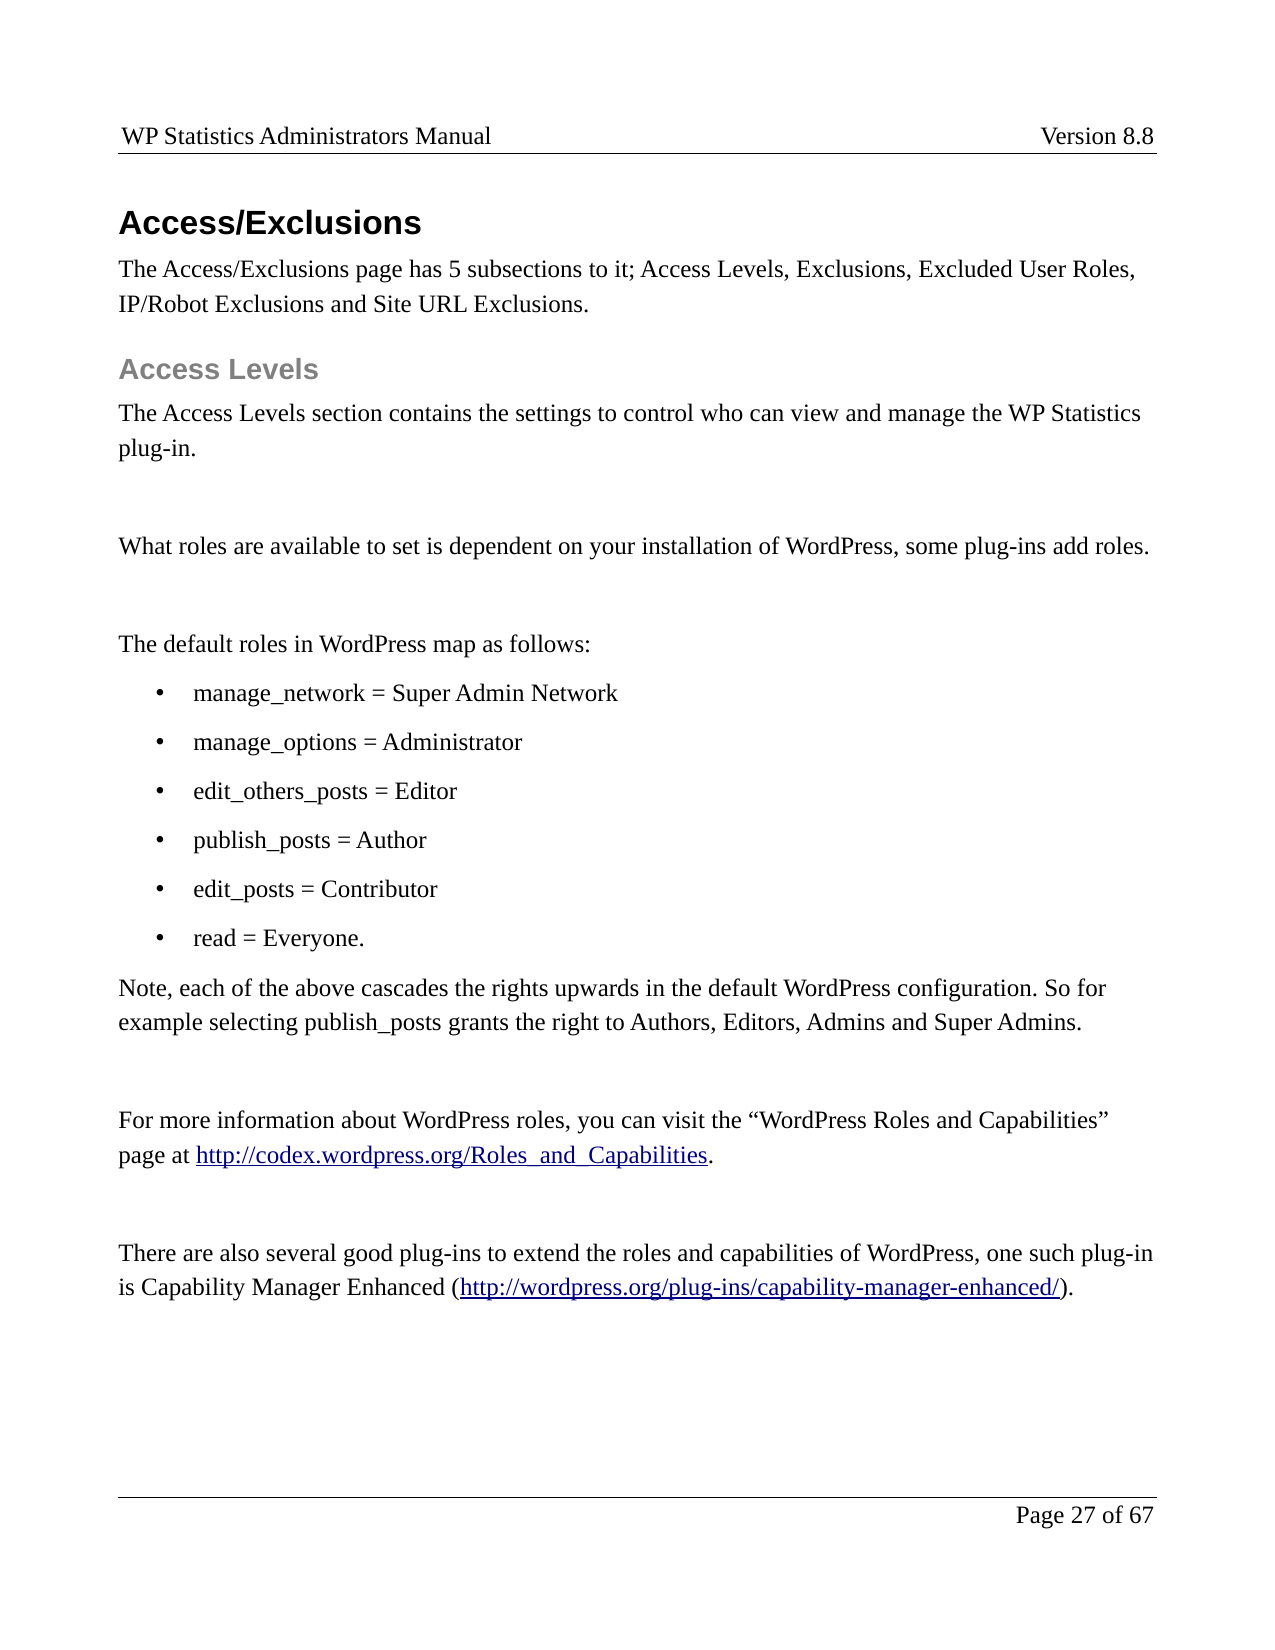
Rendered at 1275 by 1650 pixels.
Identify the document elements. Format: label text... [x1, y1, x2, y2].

list manage_options = Administrator [156, 727, 1157, 756]
list edit_others_posts = Editor [156, 776, 1157, 805]
list edit_posts = Contributor [156, 874, 1157, 903]
list read = Everyone. [156, 923, 1157, 952]
text The Access/Exclusions page has 5 subsections to it; Access Levels, Exclusions, Excluded User Roles, IP/Robot Exclusions and Site URL Exclusions. [118, 254, 1157, 317]
subtitle Access Levels [118, 352, 1157, 386]
subtitle Access/Exclusions [118, 203, 1157, 242]
list manage_network = Super Admin Network [156, 678, 1157, 707]
text The Access Levels section contains the settings to control who can view and manage the WP Statistics plug-in. [118, 398, 1157, 462]
text Note, each of the above cascades the rights upwards in the default WordPress configuration. So for example selecting publish_posts grants the right to Authors, Editors, Admins and Super Admins. [118, 973, 1157, 1036]
text What roles are available to set is dependent on your installation of WordPress, some plug-ins add roles. [118, 531, 1157, 560]
text The default roles in WordPress map as follows: [118, 629, 1157, 658]
text For more information about WordPress roles, you can visit the “WordPress Roles and Capabilities” page at http://codex.wordpress.org/Roles_and_Capabilities. [118, 1105, 1157, 1168]
list publish_posts = Author [156, 825, 1157, 854]
text There are also several good plug-ins to extend the roles and capabilities of WordPress, one such plug-in is Capability Manager Enhanced (http://wordpress.org/plug-ins/capability-manager-enhanced/). [118, 1238, 1157, 1301]
